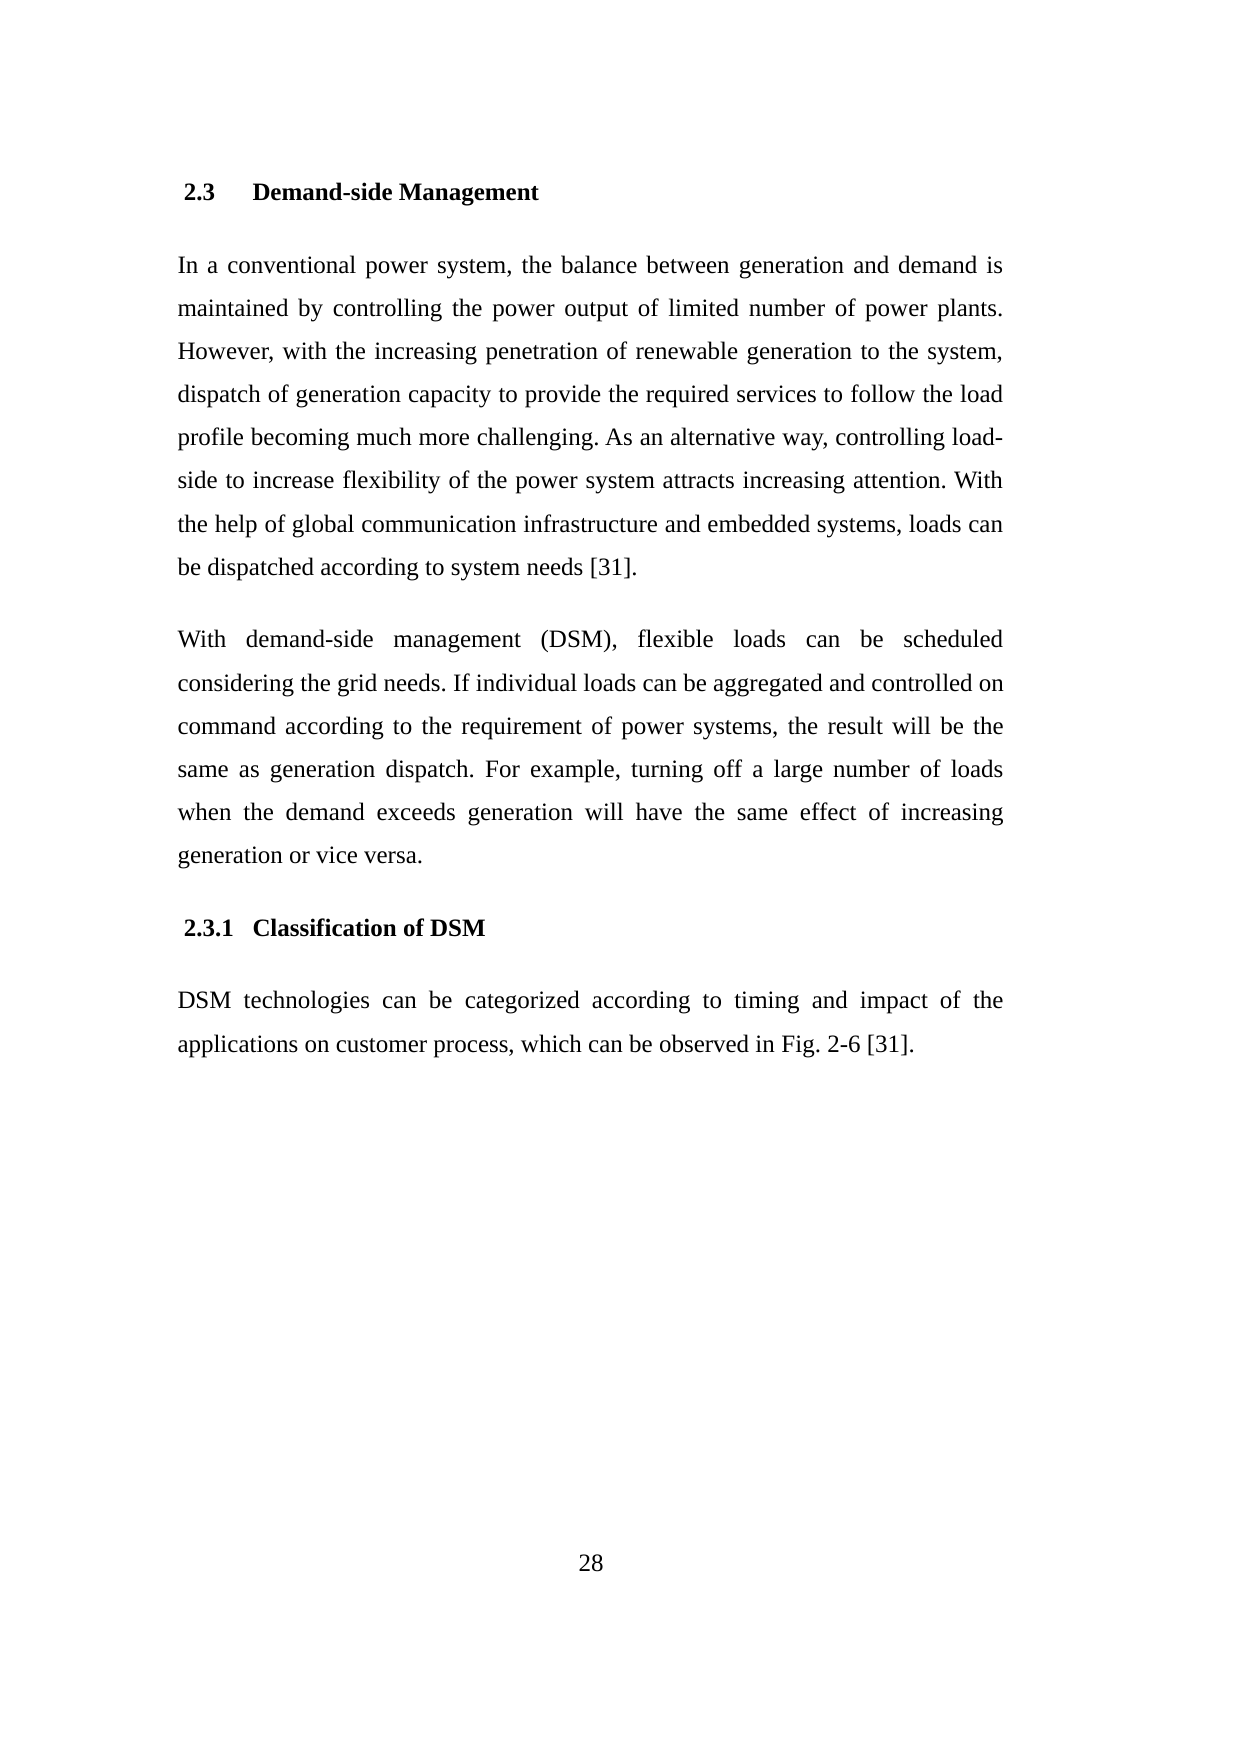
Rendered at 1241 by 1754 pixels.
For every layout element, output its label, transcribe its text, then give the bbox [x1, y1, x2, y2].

subtitle Classification of DSM [177, 913, 1004, 942]
subtitle In a conventional power system, the balance between generation and demand is maintained by controlling the power output of limited number of power plants. However, with the increasing penetration of renewable generation to the system, dispatch of generation capacity to provide the required services to follow the load profile becoming much more challenging. As an alternative way, controlling load-side to increase flexibility of the power system attracts increasing attention. With the help of global communication infrastructure and embedded systems, loads can be dispatched according to system needs [31]⁠. [177, 250, 1004, 581]
text DSM technologies can be categorized according to timing and impact of the applications on customer process, which can be observed in Fig. 2-6 [31]⁠. [177, 986, 1004, 1057]
text With demand-side management (DSM), flexible loads can be scheduled considering the grid needs. If individual loads can be aggregated and controlled on command according to the requirement of power systems, the result will be the same as generation dispatch. For example, turning off a large number of loads when the demand exceeds generation will have the same effect of increasing generation or vice versa. [177, 624, 1004, 869]
subtitle Demand-side Management [177, 177, 1004, 206]
